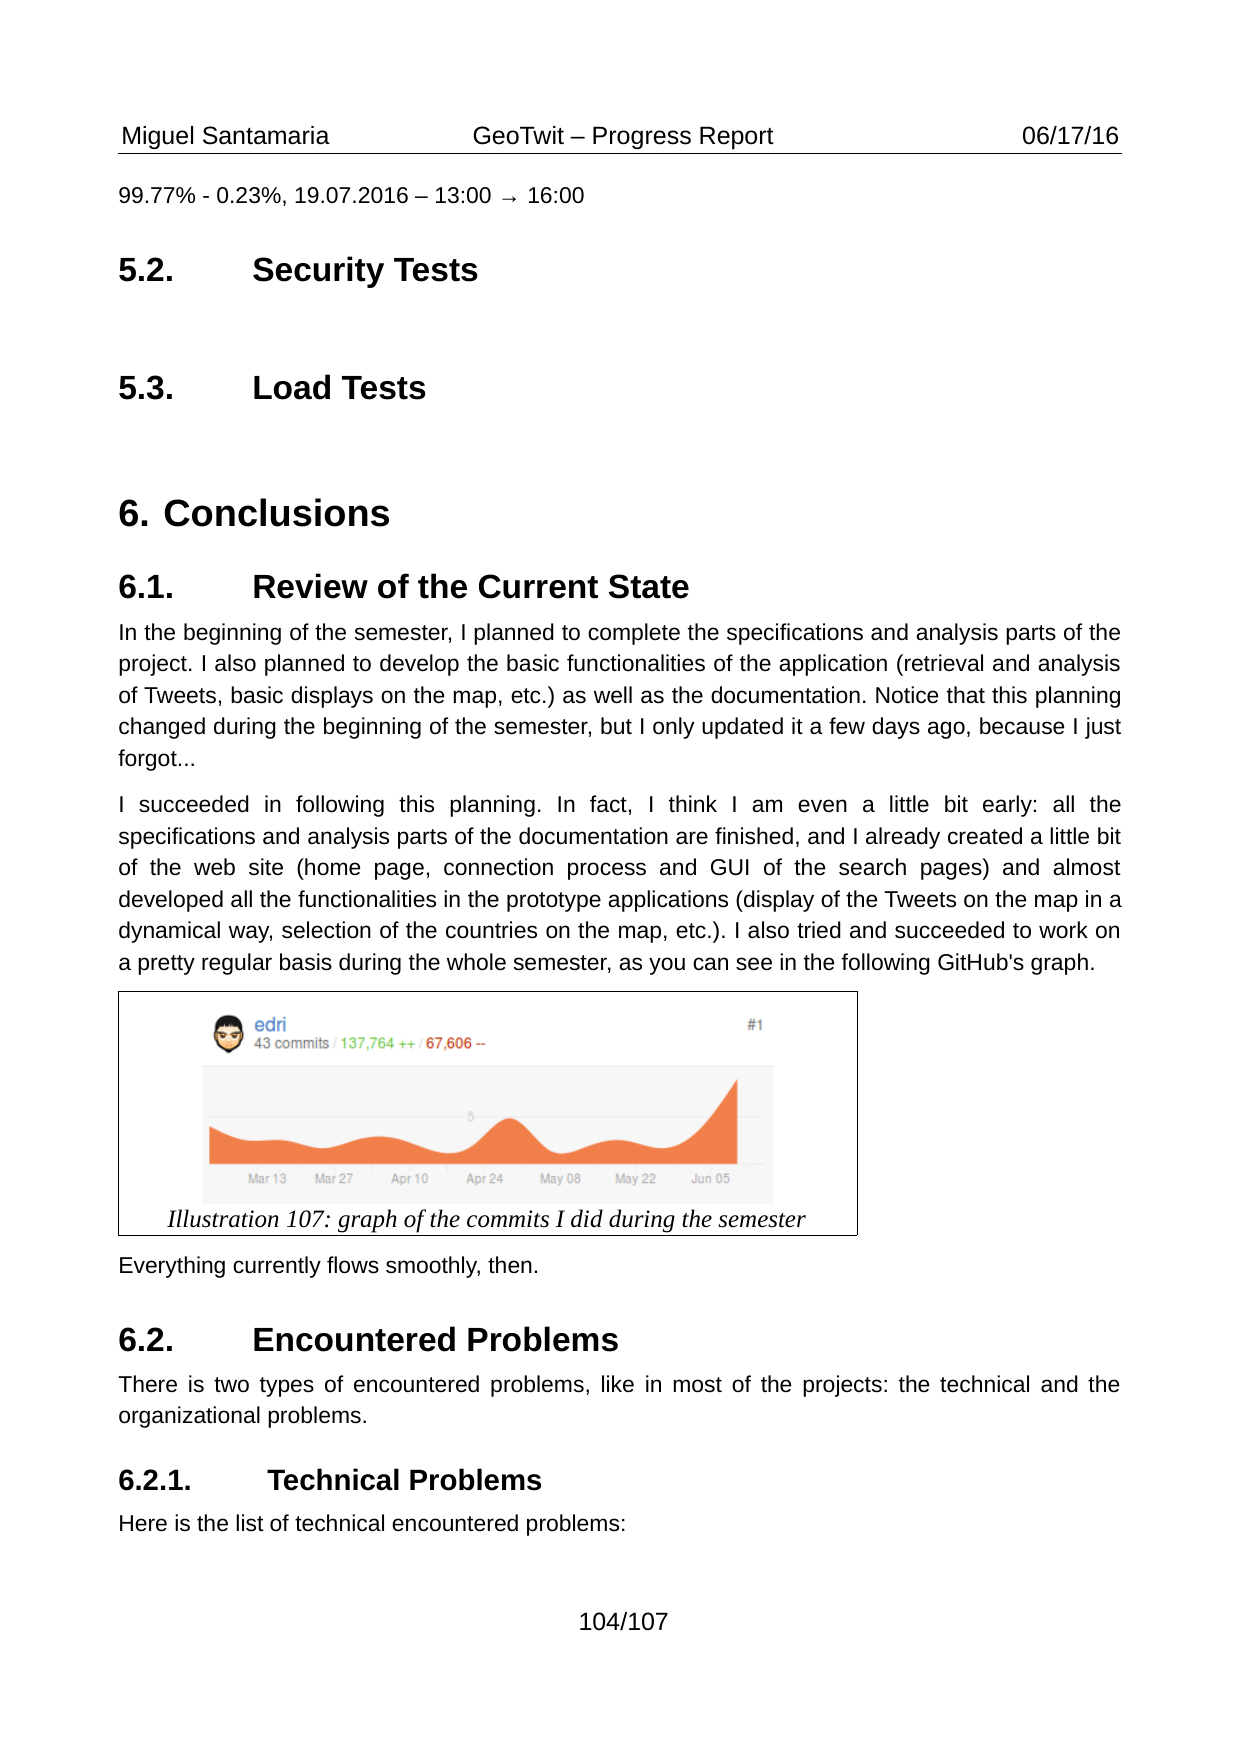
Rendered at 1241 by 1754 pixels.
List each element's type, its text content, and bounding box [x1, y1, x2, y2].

text In the beginning of the semester, I planned to complete the specifications and analysis parts of the project. I also planned to develop the basic functionalities of the application (retrieval and analysis of Tweets, basic displays on the map, etc.) as well as the documentation. Notice that this planning changed during the beginning of the semester, but I only updated it a few days ago, because I just forgot... [118, 618, 1122, 771]
subtitle Load Tests [118, 368, 1122, 406]
picture [202, 1006, 774, 1204]
subtitle Conclusions [118, 490, 1122, 534]
text 99.77% - 0.23%, 19.07.2016 – 13:00 → 16:00 [118, 182, 1122, 209]
text Here is the list of technical encountered problems: [118, 1509, 1122, 1536]
subtitle Encountered Problems [118, 1319, 1122, 1358]
text Everything currently flows smoothly, then. [118, 995, 1122, 1279]
subtitle Review of the Current State [118, 567, 1122, 606]
subtitle Technical Problems [118, 1463, 1122, 1497]
text [119, 992, 857, 1235]
subtitle Security Tests [118, 249, 1122, 288]
text I succeeded in following this planning. In fact, I think I am even a little bit early: all the specifications and analysis parts of the documentation are finished, and I already created a little bit of the web site (home page, connection process and GUI of the search pages) and almost developed all the functionalities in the prototype applications (display of the Tweets on the map in a dynamical way, selection of the countries on the map, etc.). I also tried and succeeded to work on a pretty regular basis during the whole semester, as you can see in the following GitHub's graph. [118, 791, 1122, 975]
text Illustration 107: graph of the commits I did during the semester [121, 1204, 854, 1232]
text There is two types of encountered problems, like in most of the projects: the technical and the organizational problems. [118, 1371, 1122, 1429]
